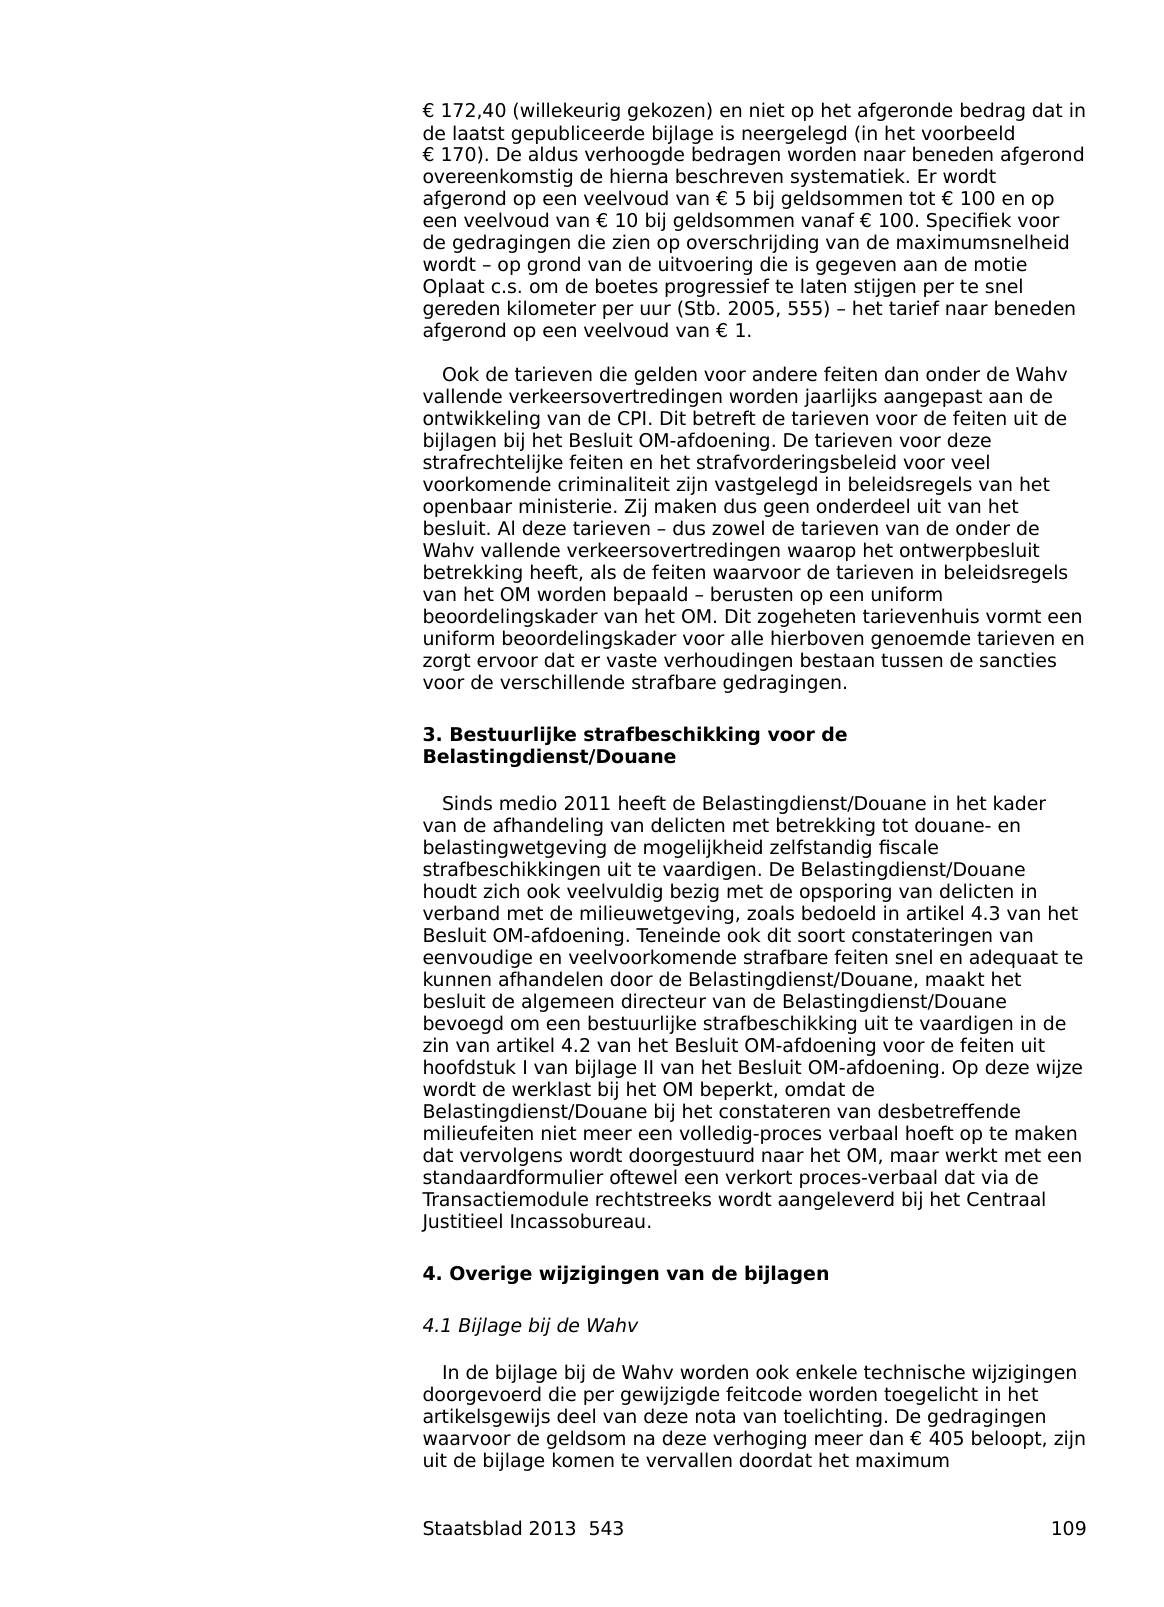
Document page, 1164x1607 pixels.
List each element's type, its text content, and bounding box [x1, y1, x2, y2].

text In de bijlage bij de Wahv worden ook enkele technische wijzigingen doorgevoerd die per gewijzigde feitcode worden toegelicht in het artikelsgewijs deel van deze nota van toelichting. De gedragingen waarvoor de geldsom na deze verhoging meer dan € 405 beloopt, zijn uit de bijlage komen te vervallen doordat het maximum [422, 1362, 1087, 1471]
text € 172,40 (willekeurig gekozen) en niet op het afgeronde bedrag dat in de laatst gepubliceerde bijlage is neergelegd (in het voorbeeld € 170). De aldus verhoogde bedragen worden naar beneden afgerond overeenkomstig de hierna beschreven systematiek. Er wordt afgerond op een veelvoud van € 5 bij geldsommen tot € 100 en op een veelvoud van € 10 bij geldsommen vanaf € 100. Specifiek voor de gedragingen die zien op overschrijding van de maximumsnelheid wordt – op grond van de uitvoering die is gegeven aan de motie Oplaat c.s. om de boetes progressief te laten stijgen per te snel gereden kilometer per uur (Stb. 2005, 555) – het tarief naar beneden afgerond op een veelvoud van € 1. [422, 100, 1087, 342]
text Ook de tarieven die gelden voor andere feiten dan onder de Wahv vallende verkeersovertredingen worden jaarlijks aangepast aan de ontwikkeling van de CPI. Dit betreft de tarieven voor de feiten uit de bijlagen bij het Besluit OM-afdoening. De tarieven voor deze strafrechtelijke feiten en het strafvorderingsbeleid voor veel voorkomende criminaliteit zijn vastgelegd in beleidsregels van het openbaar ministerie. Zij maken dus geen onderdeel uit van het besluit. Al deze tarieven – dus zowel de tarieven van de onder de Wahv vallende verkeersovertredingen waarop het ontwerpbesluit betrekking heeft, als de feiten waarvoor de tarieven in beleidsregels van het OM worden bepaald – berusten op een uniform beoordelingskader van het OM. Dit zogeheten tarievenhuis vormt een uniform beoordelingskader voor alle hierboven genoemde tarieven en zorgt ervoor dat er vaste verhoudingen bestaan tussen de sancties voor de verschillende strafbare gedragingen. [422, 364, 1087, 694]
text Sinds medio 2011 heeft de Belastingdienst/Douane in het kader van de afhandeling van delicten met betrekking tot douane- en belastingwetgeving de mogelijkheid zelfstandig fiscale strafbeschikkingen uit te vaardigen. De Belastingdienst/Douane houdt zich ook veelvuldig bezig met de opsporing van delicten in verband met de milieuwetgeving, zoals bedoeld in artikel 4.3 van het Besluit OM-afdoening. Teneinde ook dit soort constateringen van eenvoudige en veelvoorkomende strafbare feiten snel en adequaat te kunnen afhandelen door de Belastingdienst/Douane, maakt het besluit de algemeen directeur van de Belastingdienst/Douane bevoegd om een bestuurlijke strafbeschikking uit te vaardigen in de zin van artikel 4.2 van het Besluit OM-afdoening voor de feiten uit hoofdstuk I van bijlage II van het Besluit OM-afdoening. Op deze wijze wordt de werklast bij het OM beperkt, omdat de Belastingdienst/Douane bij het constateren van desbetreffende milieufeiten niet meer een volledig-proces verbaal hoeft op te maken dat vervolgens wordt doorgestuurd naar het OM, maar werkt met een standaardformulier oftewel een verkort proces-verbaal dat via de Transactiemodule rechtstreeks wordt aangeleverd bij het Centraal Justitieel Incassobureau. [422, 793, 1087, 1233]
subtitle 4.1 Bijlage bij de Wahv [422, 1314, 1087, 1337]
subtitle 3. Bestuurlijke strafbeschikking voor de Belastingdienst/Douane [422, 724, 1087, 768]
subtitle 4. Overige wijzigingen van de bijlagen [422, 1263, 1087, 1284]
